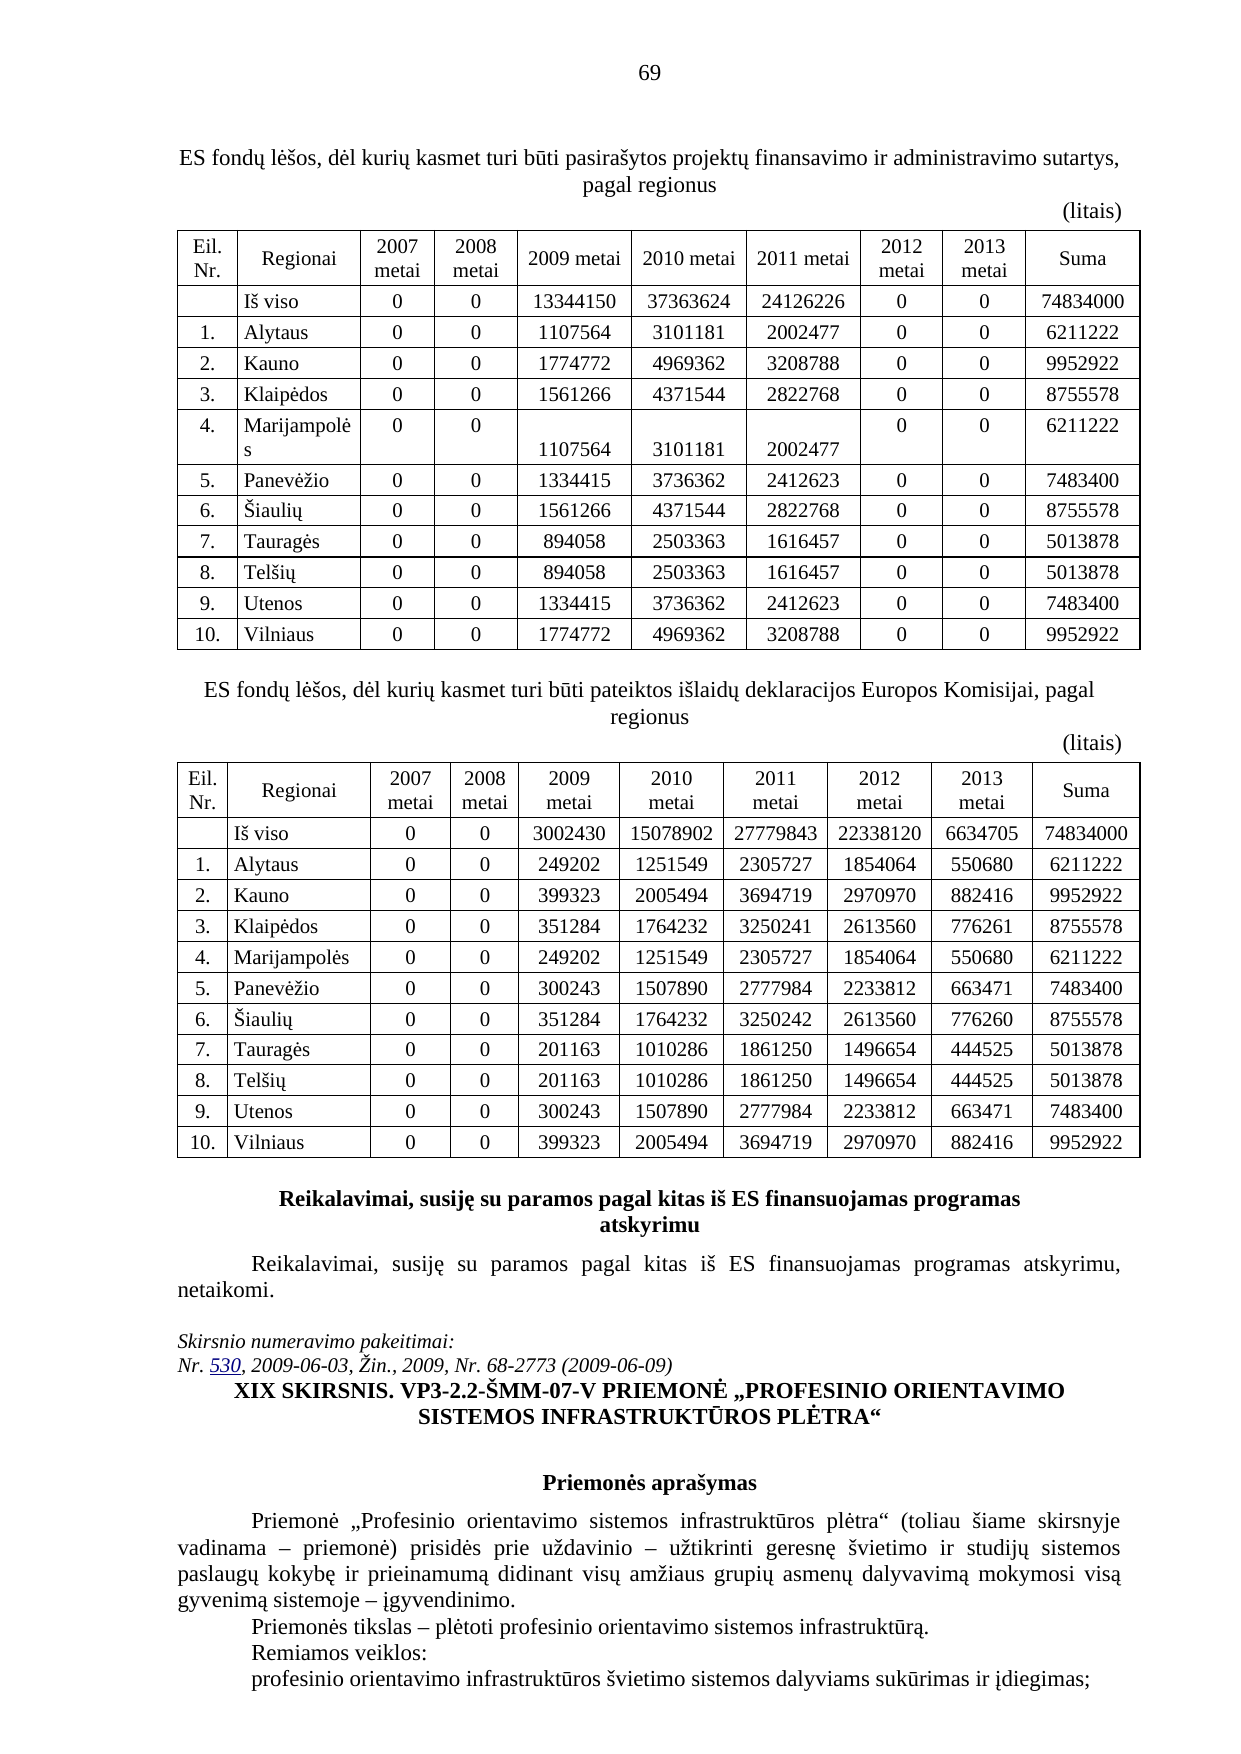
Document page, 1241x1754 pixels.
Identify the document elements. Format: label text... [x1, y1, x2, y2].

table_cell 9952922 [1026, 348, 1139, 378]
table_cell 0 [435, 558, 517, 587]
table_cell 3. [178, 911, 227, 941]
table_header 2009 metai [519, 763, 619, 817]
table_cell 6211222 [1033, 942, 1139, 972]
table_header 2011 metai [724, 763, 827, 817]
table_cell 9. [178, 1096, 227, 1126]
table_cell 9952922 [1026, 619, 1139, 649]
table_cell 0 [371, 818, 450, 848]
table_cell Vilniaus [228, 1127, 370, 1157]
table_cell 663471 [932, 1096, 1032, 1126]
table_header 2012 metai [861, 231, 942, 285]
table_cell 2005494 [620, 880, 723, 910]
table_cell 0 [371, 1127, 450, 1157]
table_cell 4371544 [632, 496, 746, 525]
table_cell 0 [943, 496, 1025, 525]
table_header 2007 metai [371, 763, 450, 817]
table_cell 1561266 [518, 379, 631, 408]
table_cell 1774772 [518, 348, 631, 378]
table_cell 0 [861, 496, 942, 525]
table_header 2007 metai [361, 231, 434, 285]
text Priemonės tikslas – plėtoti profesinio orientavimo sistemos infrastruktūrą. [177, 1613, 1122, 1639]
table_cell 0 [943, 465, 1025, 494]
table_cell Iš viso [228, 818, 370, 848]
table_cell 4. [178, 942, 227, 972]
table_cell 0 [435, 286, 517, 316]
table_cell 0 [943, 317, 1025, 347]
table_cell 0 [371, 1004, 450, 1033]
table_cell 2822768 [747, 379, 860, 408]
table_cell 1861250 [724, 1035, 827, 1064]
table_cell 3694719 [724, 880, 827, 910]
table_cell 0 [943, 410, 1025, 463]
table_cell 0 [371, 880, 450, 910]
table_cell Panevėžio [228, 973, 370, 1002]
table_cell 2. [178, 880, 227, 910]
table_cell 1107564 [518, 317, 631, 347]
table_cell 2005494 [620, 1127, 723, 1157]
table_cell 0 [371, 1035, 450, 1064]
table_cell Šiaulių [228, 1004, 370, 1033]
table_cell 0 [435, 619, 517, 649]
table_cell 0 [435, 317, 517, 347]
table_cell 3208788 [747, 619, 860, 649]
table_cell 7. [178, 1035, 227, 1064]
table_cell Iš viso [238, 286, 360, 316]
table_header Regionai [238, 231, 360, 285]
table_cell 894058 [518, 558, 631, 587]
table_cell 0 [861, 588, 942, 618]
table_cell 0 [361, 379, 434, 408]
table_cell 249202 [519, 849, 619, 879]
table_cell 0 [861, 348, 942, 378]
table_cell 4. [178, 410, 237, 463]
table_cell 201163 [519, 1035, 619, 1064]
table_cell 1. [178, 317, 237, 347]
table_cell 8755578 [1033, 911, 1139, 941]
table_cell 3250241 [724, 911, 827, 941]
table_cell 1616457 [747, 526, 860, 556]
table_cell 8755578 [1033, 1004, 1139, 1033]
table_cell 6634705 [932, 818, 1032, 848]
table_cell 0 [371, 1065, 450, 1095]
table_cell 1. [178, 849, 227, 879]
table_cell 8. [178, 558, 237, 587]
table_cell 5013878 [1033, 1065, 1139, 1095]
table_cell Utenos [228, 1096, 370, 1126]
table_cell 0 [451, 849, 518, 879]
table_cell 1251549 [620, 849, 723, 879]
table_cell 5. [178, 465, 237, 494]
table_header 2011 metai [747, 231, 860, 285]
table_cell 0 [861, 526, 942, 556]
table_cell 3. [178, 379, 237, 408]
table_cell 1251549 [620, 942, 723, 972]
table_cell 6. [178, 1004, 227, 1033]
table_cell 3736362 [632, 588, 746, 618]
table_cell 0 [861, 317, 942, 347]
text XIX SKIRSNIS. VP3-2.2-ŠMM-07-V PRIEMONĖ „Profesinio orientavimo sistemos infrastruktūros plėtra“ [177, 1377, 1122, 1430]
table_cell Marijampolės [228, 942, 370, 972]
table_cell 0 [361, 465, 434, 494]
table_cell 0 [451, 1004, 518, 1033]
table_cell 1507890 [620, 973, 723, 1002]
table_cell 0 [361, 619, 434, 649]
table_cell 0 [861, 410, 942, 463]
table_header Suma [1033, 763, 1139, 817]
table_cell 2412623 [747, 465, 860, 494]
table_cell 3101181 [632, 410, 746, 463]
table_cell 0 [435, 465, 517, 494]
text Reikalavimai, susiję su paramos pagal kitas iš ES finansuojamas programas atskyrimu, netaikomi. [177, 1250, 1122, 1302]
table_cell 74834000 [1033, 818, 1139, 848]
table_cell 27779843 [724, 818, 827, 848]
table_cell 7483400 [1026, 465, 1139, 494]
table_cell 22338120 [828, 818, 931, 848]
table_cell 5. [178, 973, 227, 1002]
text (litais) [177, 729, 1122, 756]
table_header 2010 metai [632, 231, 746, 285]
table_cell 5013878 [1026, 558, 1139, 587]
table_cell 0 [451, 880, 518, 910]
table_cell 2613560 [828, 1004, 931, 1033]
table_cell Alytaus [238, 317, 360, 347]
text Reikalavimai, susiję su paramos pagal kitas iš ES finansuojamas programas atskyrimu [177, 1184, 1122, 1237]
table_cell Klaipėdos [238, 379, 360, 408]
table_cell 0 [435, 588, 517, 618]
table_header Eil. Nr. [178, 231, 237, 285]
table_cell 2412623 [747, 588, 860, 618]
table_cell 444525 [932, 1065, 1032, 1095]
text profesinio orientavimo infrastruktūros švietimo sistemos dalyviams sukūrimas ir įdiegimas; [177, 1666, 1122, 1692]
table_cell 74834000 [1026, 286, 1139, 316]
table_cell [178, 286, 237, 316]
table_cell 0 [943, 526, 1025, 556]
table_cell 0 [435, 348, 517, 378]
text Priemonė „Profesinio orientavimo sistemos infrastruktūros plėtra“ (toliau šiame skirsnyje vadinama – priemonė) prisidės prie uždavinio – užtikrinti geresnę švietimo ir studijų sistemos paslaugų kokybę ir prieinamumą didinant visų amžiaus grupių asmenų dalyvavimą mokymosi visą gyvenimą sistemoje – įgyvendinimo. [177, 1507, 1122, 1613]
table_cell 2002477 [747, 410, 860, 463]
table_cell 550680 [932, 942, 1032, 972]
table_cell 776260 [932, 1004, 1032, 1033]
table_cell 2. [178, 348, 237, 378]
table_cell 0 [451, 911, 518, 941]
table_cell 1854064 [828, 942, 931, 972]
table_cell 0 [361, 526, 434, 556]
table_cell 1107564 [518, 410, 631, 463]
table_cell 0 [861, 379, 942, 408]
table_cell 6211222 [1026, 410, 1139, 463]
text Priemonės aprašymas [177, 1468, 1122, 1495]
table_cell 2503363 [632, 558, 746, 587]
table_cell 0 [361, 496, 434, 525]
table_cell 0 [943, 286, 1025, 316]
table_cell 351284 [519, 911, 619, 941]
table_cell 663471 [932, 973, 1032, 1002]
table_cell 0 [361, 558, 434, 587]
table_cell 0 [361, 317, 434, 347]
table_cell 5013878 [1033, 1035, 1139, 1064]
table_cell 4371544 [632, 379, 746, 408]
text Remiamos veiklos: [177, 1639, 1122, 1666]
table_cell 1010286 [620, 1035, 723, 1064]
table_cell Kauno [228, 880, 370, 910]
table_cell Telšių [238, 558, 360, 587]
table_cell 0 [943, 348, 1025, 378]
table_cell 1561266 [518, 496, 631, 525]
table_cell 0 [451, 1127, 518, 1157]
table_cell 0 [361, 410, 434, 463]
table_cell 2233812 [828, 973, 931, 1002]
table_cell 3736362 [632, 465, 746, 494]
table_cell 0 [943, 619, 1025, 649]
table_cell 1764232 [620, 1004, 723, 1033]
table_cell 0 [451, 1096, 518, 1126]
table_cell 3694719 [724, 1127, 827, 1157]
table_cell 2613560 [828, 911, 931, 941]
table_cell 0 [943, 558, 1025, 587]
text ES fondų lėšos, dėl kurių kasmet turi būti pasirašytos projektų finansavimo ir administravimo sutartys, pagal regionus [177, 144, 1122, 197]
table_cell [178, 818, 227, 848]
table_cell 0 [451, 1035, 518, 1064]
table_cell 7483400 [1026, 588, 1139, 618]
table_cell 13344150 [518, 286, 631, 316]
table_cell 0 [435, 496, 517, 525]
table_header Regionai [228, 763, 370, 817]
table_cell 1496654 [828, 1035, 931, 1064]
table_cell 894058 [518, 526, 631, 556]
table_cell 9952922 [1033, 880, 1139, 910]
table_cell 1010286 [620, 1065, 723, 1095]
table_cell 24126226 [747, 286, 860, 316]
table_cell 1334415 [518, 465, 631, 494]
table_cell 882416 [932, 1127, 1032, 1157]
table_cell 2305727 [724, 942, 827, 972]
table_cell 2233812 [828, 1096, 931, 1126]
table_header 2008 metai [435, 231, 517, 285]
table_cell 444525 [932, 1035, 1032, 1064]
table_cell 0 [371, 973, 450, 1002]
table_cell 0 [861, 286, 942, 316]
table_cell 0 [361, 588, 434, 618]
table_header 2009 metai [518, 231, 631, 285]
table_cell 8. [178, 1065, 227, 1095]
table_cell 0 [451, 973, 518, 1002]
table_cell 3208788 [747, 348, 860, 378]
table_cell 0 [451, 818, 518, 848]
table_cell Kauno [238, 348, 360, 378]
table_cell 0 [861, 558, 942, 587]
text Skirsnio numeravimo pakeitimai: [177, 1329, 1122, 1353]
table_cell Alytaus [228, 849, 370, 879]
table_header 2013 metai [943, 231, 1025, 285]
table_cell 3101181 [632, 317, 746, 347]
table_cell 0 [451, 942, 518, 972]
table_cell 10. [178, 619, 237, 649]
table_cell 0 [435, 379, 517, 408]
table_cell 0 [371, 911, 450, 941]
table_cell 0 [451, 1065, 518, 1095]
table_header 2010 metai [620, 763, 723, 817]
table_cell 351284 [519, 1004, 619, 1033]
table_cell Klaipėdos [228, 911, 370, 941]
table_cell 0 [435, 410, 517, 463]
table_cell Šiaulių [238, 496, 360, 525]
table_cell Utenos [238, 588, 360, 618]
table_cell 2777984 [724, 973, 827, 1002]
table_cell 0 [361, 348, 434, 378]
text ES fondų lėšos, dėl kurių kasmet turi būti pateiktos išlaidų deklaracijos Europos Komisijai, pagal regionus [177, 677, 1122, 729]
table_cell 399323 [519, 880, 619, 910]
table_cell 550680 [932, 849, 1032, 879]
table_cell 2822768 [747, 496, 860, 525]
table_cell 4969362 [632, 619, 746, 649]
table_cell 1854064 [828, 849, 931, 879]
table_cell 1507890 [620, 1096, 723, 1126]
table_cell 15078902 [620, 818, 723, 848]
table_cell 0 [361, 286, 434, 316]
table_cell 7483400 [1033, 1096, 1139, 1126]
table_cell 0 [371, 1096, 450, 1126]
table_cell 2002477 [747, 317, 860, 347]
table_cell 0 [435, 526, 517, 556]
table_cell 2777984 [724, 1096, 827, 1126]
table_cell 1774772 [518, 619, 631, 649]
table_header Eil. Nr. [178, 763, 227, 817]
table_cell 399323 [519, 1127, 619, 1157]
table_cell 10. [178, 1127, 227, 1157]
table_cell 0 [943, 588, 1025, 618]
table_cell 300243 [519, 973, 619, 1002]
table_cell 6211222 [1026, 317, 1139, 347]
table_cell 0 [943, 379, 1025, 408]
table_cell 776261 [932, 911, 1032, 941]
table_cell 7483400 [1033, 973, 1139, 1002]
table_cell 2970970 [828, 880, 931, 910]
table_cell Telšių [228, 1065, 370, 1095]
table_cell 300243 [519, 1096, 619, 1126]
table_cell 0 [371, 942, 450, 972]
table_cell Tauragės [228, 1035, 370, 1064]
table_cell 0 [861, 619, 942, 649]
table_cell 37363624 [632, 286, 746, 316]
table_cell 2503363 [632, 526, 746, 556]
table_cell Marijampolės [238, 410, 360, 463]
table_cell 0 [861, 465, 942, 494]
table_cell 6. [178, 496, 237, 525]
table_cell 249202 [519, 942, 619, 972]
table_cell Panevėžio [238, 465, 360, 494]
table_cell 8755578 [1026, 496, 1139, 525]
table_cell 9. [178, 588, 237, 618]
table_cell 1496654 [828, 1065, 931, 1095]
table_cell 8755578 [1026, 379, 1139, 408]
table_cell 0 [371, 849, 450, 879]
table_cell 5013878 [1026, 526, 1139, 556]
table_cell 2305727 [724, 849, 827, 879]
table_header 2012 metai [828, 763, 931, 817]
table_cell 3002430 [519, 818, 619, 848]
table_cell 4969362 [632, 348, 746, 378]
table_cell 1764232 [620, 911, 723, 941]
table_header 2013 metai [932, 763, 1032, 817]
table_cell 1616457 [747, 558, 860, 587]
text (litais) [177, 197, 1122, 223]
table_cell 1861250 [724, 1065, 827, 1095]
table_cell 9952922 [1033, 1127, 1139, 1157]
table_cell Vilniaus [238, 619, 360, 649]
table_cell 3250242 [724, 1004, 827, 1033]
table_cell 201163 [519, 1065, 619, 1095]
table_header 2008 metai [451, 763, 518, 817]
table_cell 1334415 [518, 588, 631, 618]
text Nr. 530, 2009-06-03, Žin., 2009, Nr. 68-2773 (2009-06-09) [177, 1353, 1122, 1377]
table_cell 6211222 [1033, 849, 1139, 879]
table_cell 882416 [932, 880, 1032, 910]
table_cell Tauragės [238, 526, 360, 556]
table_cell 2970970 [828, 1127, 931, 1157]
table_header Suma [1026, 231, 1139, 285]
table_cell 7. [178, 526, 237, 556]
